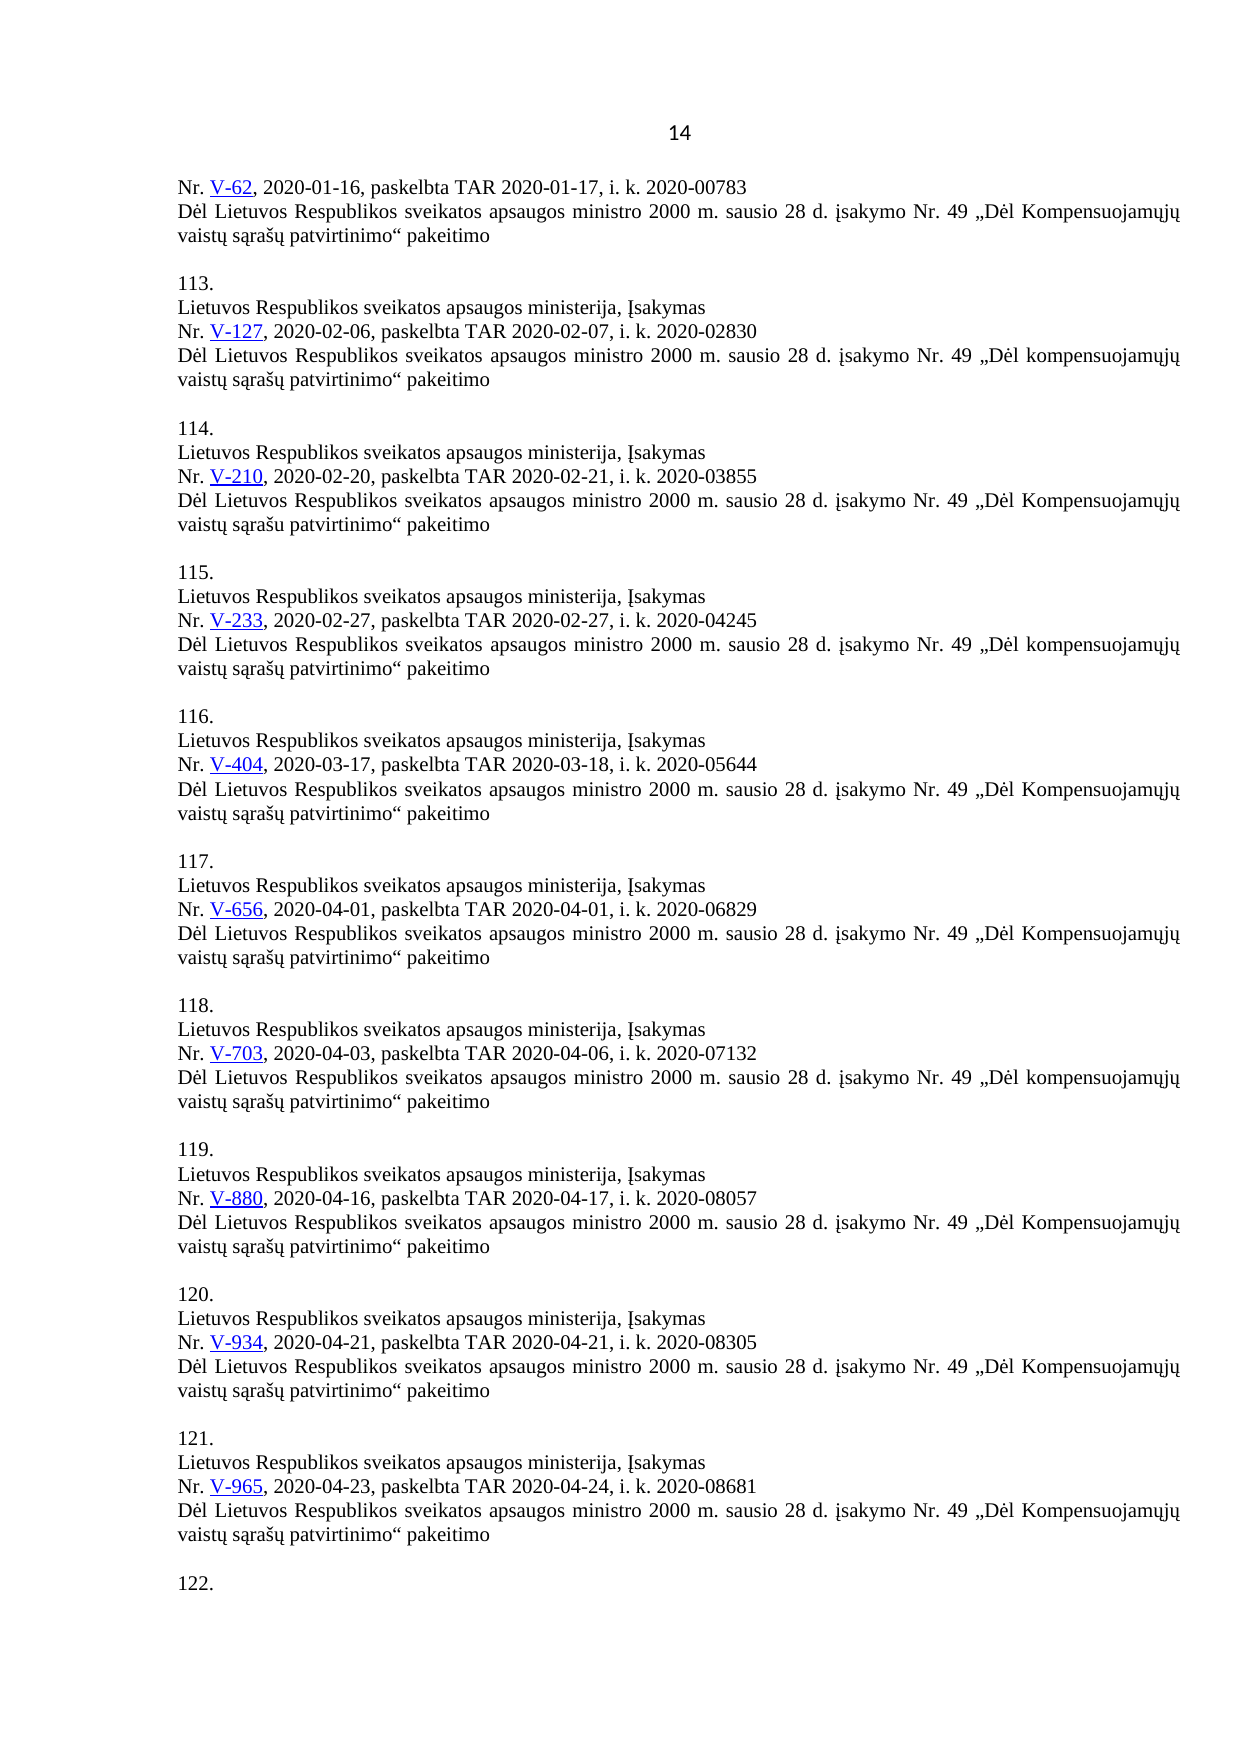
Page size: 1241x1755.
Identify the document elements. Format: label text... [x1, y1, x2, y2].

text Nr. V-404, 2020-03-17, paskelbta TAR 2020-03-18, i. k. 2020-05644 [177, 752, 1181, 776]
text Dėl Lietuvos Respublikos sveikatos apsaugos ministro 2000 m. sausio 28 d. įsakymo Nr. 49 „Dėl Kompensuojamųjų vaistų sąrašų patvirtinimo“ pakeitimo [177, 1498, 1181, 1546]
text Lietuvos Respublikos sveikatos apsaugos ministerija, Įsakymas [177, 584, 1181, 608]
text 121. [177, 1426, 1181, 1450]
text Dėl Lietuvos Respublikos sveikatos apsaugos ministro 2000 m. sausio 28 d. įsakymo Nr. 49 „Dėl Kompensuojamųjų vaistų sąrašų patvirtinimo“ pakeitimo [177, 1209, 1181, 1258]
text 120. [177, 1282, 1181, 1306]
text Dėl Lietuvos Respublikos sveikatos apsaugos ministro 2000 m. sausio 28 d. įsakymo Nr. 49 „Dėl Kompensuojamųjų vaistų sąrašų patvirtinimo“ pakeitimo [177, 921, 1181, 969]
text Lietuvos Respublikos sveikatos apsaugos ministerija, Įsakymas [177, 1306, 1181, 1330]
text Nr. V-934, 2020-04-21, paskelbta TAR 2020-04-21, i. k. 2020-08305 [177, 1330, 1181, 1354]
text 119. [177, 1137, 1181, 1161]
text 114. [177, 416, 1181, 439]
text Nr. V-656, 2020-04-01, paskelbta TAR 2020-04-01, i. k. 2020-06829 [177, 897, 1181, 921]
text 118. [177, 993, 1181, 1017]
text 113. [177, 271, 1181, 295]
text Nr. V-703, 2020-04-03, paskelbta TAR 2020-04-06, i. k. 2020-07132 [177, 1041, 1181, 1065]
text 116. [177, 704, 1181, 728]
text Lietuvos Respublikos sveikatos apsaugos ministerija, Įsakymas [177, 873, 1181, 897]
text Dėl Lietuvos Respublikos sveikatos apsaugos ministro 2000 m. sausio 28 d. įsakymo Nr. 49 „Dėl kompensuojamųjų vaistų sąrašų patvirtinimo“ pakeitimo [177, 632, 1181, 680]
text Nr. V-233, 2020-02-27, paskelbta TAR 2020-02-27, i. k. 2020-04245 [177, 608, 1181, 632]
text Dėl Lietuvos Respublikos sveikatos apsaugos ministro 2000 m. sausio 28 d. įsakymo Nr. 49 „Dėl Kompensuojamųjų vaistų sąrašų patvirtinimo“ pakeitimo [177, 1354, 1181, 1402]
text Nr. V-62, 2020-01-16, paskelbta TAR 2020-01-17, i. k. 2020-00783 [177, 175, 1181, 199]
text Lietuvos Respublikos sveikatos apsaugos ministerija, Įsakymas [177, 728, 1181, 752]
text Dėl Lietuvos Respublikos sveikatos apsaugos ministro 2000 m. sausio 28 d. įsakymo Nr. 49 „Dėl Kompensuojamųjų vaistų sąrašu patvirtinimo“ pakeitimo [177, 488, 1181, 536]
text Dėl Lietuvos Respublikos sveikatos apsaugos ministro 2000 m. sausio 28 d. įsakymo Nr. 49 „Dėl kompensuojamųjų vaistų sąrašų patvirtinimo“ pakeitimo [177, 1065, 1181, 1113]
text Lietuvos Respublikos sveikatos apsaugos ministerija, Įsakymas [177, 1017, 1181, 1041]
text 122. [177, 1571, 1181, 1594]
text Nr. V-127, 2020-02-06, paskelbta TAR 2020-02-07, i. k. 2020-02830 [177, 319, 1181, 343]
text Nr. V-965, 2020-04-23, paskelbta TAR 2020-04-24, i. k. 2020-08681 [177, 1474, 1181, 1498]
text Lietuvos Respublikos sveikatos apsaugos ministerija, Įsakymas [177, 439, 1181, 464]
text Nr. V-880, 2020-04-16, paskelbta TAR 2020-04-17, i. k. 2020-08057 [177, 1186, 1181, 1209]
text 117. [177, 849, 1181, 873]
text Lietuvos Respublikos sveikatos apsaugos ministerija, Įsakymas [177, 295, 1181, 319]
text Dėl Lietuvos Respublikos sveikatos apsaugos ministro 2000 m. sausio 28 d. įsakymo Nr. 49 „Dėl Kompensuojamųjų vaistų sąrašų patvirtinimo“ pakeitimo [177, 199, 1181, 247]
text Nr. V-210, 2020-02-20, paskelbta TAR 2020-02-21, i. k. 2020-03855 [177, 464, 1181, 488]
text Lietuvos Respublikos sveikatos apsaugos ministerija, Įsakymas [177, 1450, 1181, 1474]
text 115. [177, 560, 1181, 584]
text Dėl Lietuvos Respublikos sveikatos apsaugos ministro 2000 m. sausio 28 d. įsakymo Nr. 49 „Dėl kompensuojamųjų vaistų sąrašų patvirtinimo“ pakeitimo [177, 343, 1181, 391]
text Dėl Lietuvos Respublikos sveikatos apsaugos ministro 2000 m. sausio 28 d. įsakymo Nr. 49 „Dėl Kompensuojamųjų vaistų sąrašų patvirtinimo“ pakeitimo [177, 776, 1181, 824]
text Lietuvos Respublikos sveikatos apsaugos ministerija, Įsakymas [177, 1161, 1181, 1186]
